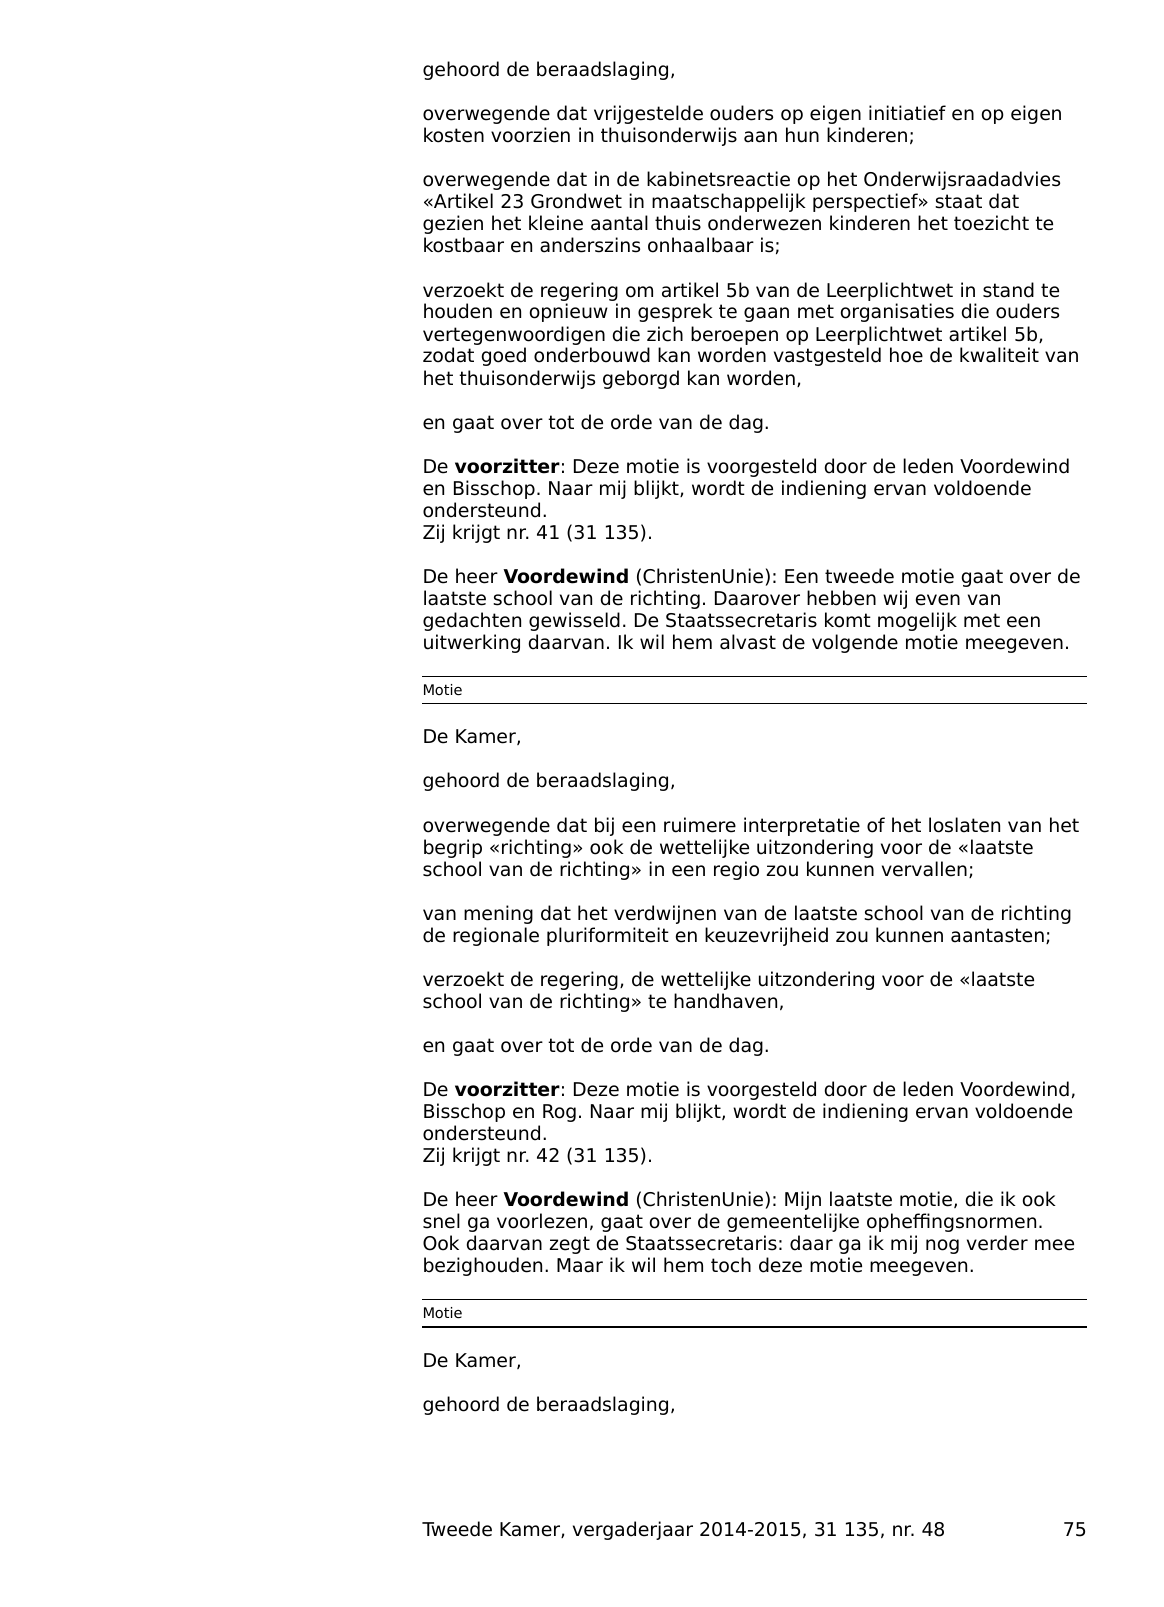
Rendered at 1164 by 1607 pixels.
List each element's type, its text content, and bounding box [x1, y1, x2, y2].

text verzoekt de regering om artikel 5b van de Leerplichtwet in stand te houden en opnieuw in gesprek te gaan met organisaties die ouders vertegenwoordigen die zich beroepen op Leerplichtwet artikel 5b, zodat goed onderbouwd kan worden vastgesteld hoe de kwaliteit van het thuisonderwijs geborgd kan worden, [422, 279, 1087, 389]
text verzoekt de regering, de wettelijke uitzondering voor de «laatste school van de richting» te handhaven, [422, 969, 1087, 1013]
text De Kamer, [422, 1350, 1087, 1372]
table_header Motie [422, 1300, 1087, 1326]
text De voorzitter: Deze motie is voorgesteld door de leden Voordewind, Bisschop en Rog. Naar mij blijkt, wordt de indiening ervan voldoende ondersteund. [422, 1079, 1087, 1145]
text De voorzitter: Deze motie is voorgesteld door de leden Voordewind en Bisschop. Naar mij blijkt, wordt de indiening ervan voldoende ondersteund. [422, 456, 1087, 522]
text gehoord de beraadslaging, [422, 1394, 1087, 1416]
text van mening dat het verdwijnen van de laatste school van de richting de regionale pluriformiteit en keuzevrijheid zou kunnen aantasten; [422, 903, 1087, 947]
text en gaat over tot de orde van de dag. [422, 412, 1087, 433]
text De Kamer, [422, 726, 1087, 748]
text gehoord de beraadslaging, [422, 770, 1087, 792]
text overwegende dat in de kabinetsreactie op het Onderwijsraadadvies «Artikel 23 Grondwet in maatschappelijk perspectief» staat dat gezien het kleine aantal thuis onderwezen kinderen het toezicht te kostbaar en anderszins onhaalbaar is; [422, 169, 1087, 257]
text Zij krijgt nr. 41 (31 135). [422, 522, 1087, 544]
text De heer Voordewind (ChristenUnie): Mijn laatste motie, die ik ook snel ga voorlezen, gaat over de gemeentelijke opheffingsnormen. Ook daarvan zegt de Staatssecretaris: daar ga ik mij nog verder mee bezighouden. Maar ik wil hem toch deze motie meegeven. [422, 1189, 1087, 1277]
text Zij krijgt nr. 42 (31 135). [422, 1145, 1087, 1167]
text overwegende dat vrijgestelde ouders op eigen initiatief en op eigen kosten voorzien in thuisonderwijs aan hun kinderen; [422, 103, 1087, 147]
text De heer Voordewind (ChristenUnie): Een tweede motie gaat over de laatste school van de richting. Daarover hebben wij even van gedachten gewisseld. De Staatssecretaris komt mogelijk met een uitwerking daarvan. Ik wil hem alvast de volgende motie meegeven. [422, 566, 1087, 654]
table_header Motie [422, 677, 1087, 703]
text en gaat over tot de orde van de dag. [422, 1035, 1087, 1057]
text overwegende dat bij een ruimere interpretatie of het loslaten van het begrip «richting» ook de wettelijke uitzondering voor de «laatste school van de richting» in een regio zou kunnen vervallen; [422, 814, 1087, 881]
text gehoord de beraadslaging, [422, 59, 1087, 81]
